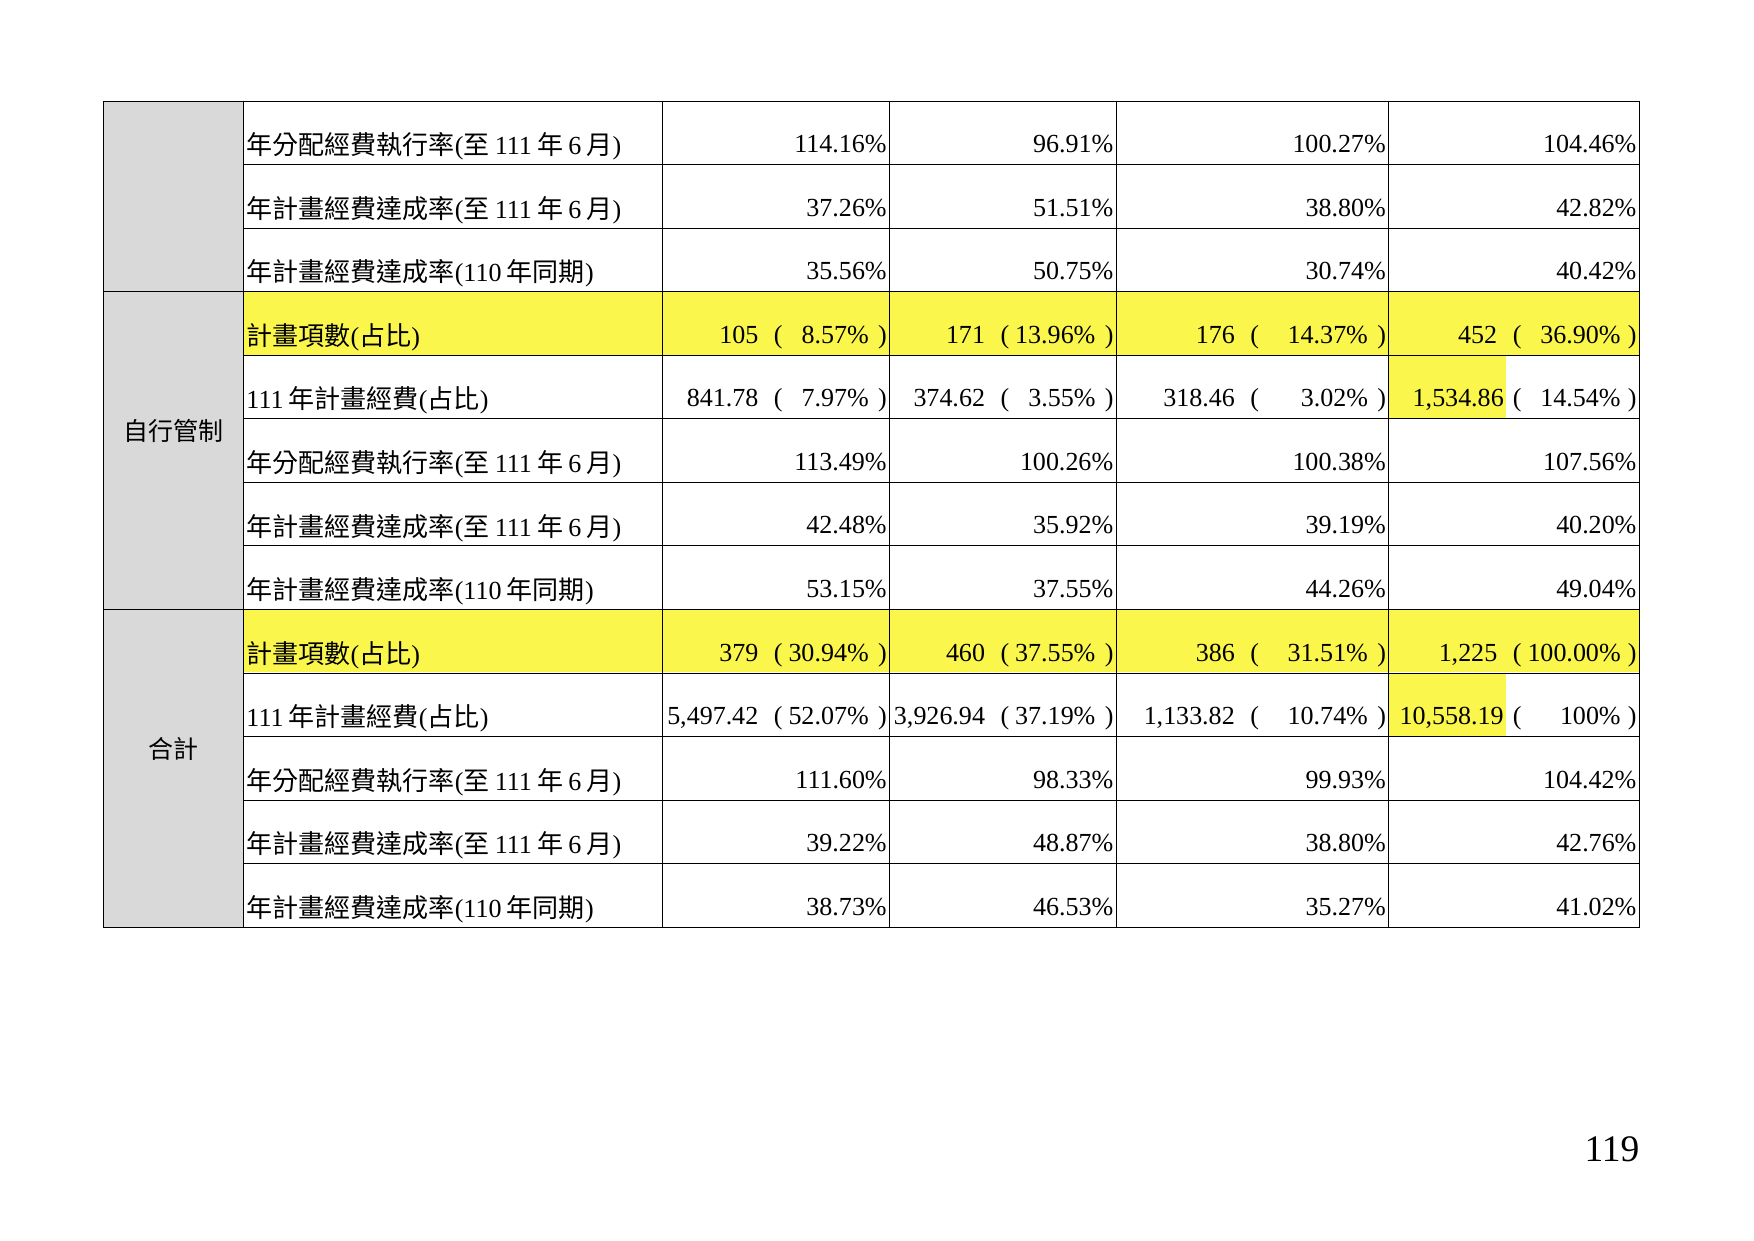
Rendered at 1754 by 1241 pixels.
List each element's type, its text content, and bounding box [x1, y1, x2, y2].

table_cell 7.97% [785, 356, 871, 418]
table_cell 100.38% [1117, 419, 1388, 482]
table_cell 8.57% [785, 292, 871, 355]
table_cell 計畫項數(占比) [244, 292, 662, 355]
table_cell ( [994, 674, 1012, 736]
table_cell 37.19% [1012, 674, 1098, 736]
table_cell ( [1244, 610, 1262, 672]
table_cell 41.02% [1389, 864, 1639, 927]
table_cell 13.96% [1012, 292, 1098, 355]
table_cell 42.76% [1389, 801, 1639, 863]
table_cell 105 [663, 292, 768, 355]
table_cell 96.91% [890, 102, 1116, 164]
table_cell ) [1371, 356, 1388, 418]
table_cell ) [871, 356, 889, 418]
table_cell 48.87% [890, 801, 1116, 863]
table_cell 年分配經費執行率(至111年6月) [244, 419, 662, 482]
table_cell ( [1244, 292, 1262, 355]
table_cell 100.27% [1117, 102, 1388, 164]
table_cell 35.56% [663, 229, 889, 291]
table_cell 30.94% [785, 610, 871, 672]
table_cell ( [1244, 674, 1262, 736]
table_cell 111年計畫經費(占比) [244, 674, 662, 736]
table_cell 104.46% [1389, 102, 1639, 164]
table_cell 年計畫經費達成率(至111年6月) [244, 165, 662, 228]
table_cell 37.26% [663, 165, 889, 228]
table_cell ) [1623, 292, 1639, 355]
table_cell 52.07% [785, 674, 871, 736]
table_cell 年計畫經費達成率(110年同期) [244, 546, 662, 609]
table_cell 3.02% [1262, 356, 1371, 418]
table_cell 452 [1389, 292, 1506, 355]
table_cell ( [768, 356, 785, 418]
table_cell 年計畫經費達成率(110年同期) [244, 229, 662, 291]
table_cell 計畫項數(占比) [244, 610, 662, 672]
table_cell ) [1098, 292, 1116, 355]
table_cell 318.46 [1117, 356, 1244, 418]
table_cell 50.75% [890, 229, 1116, 291]
table_cell 14.37% [1262, 292, 1371, 355]
table_cell [104, 102, 243, 291]
table_cell 42.82% [1389, 165, 1639, 228]
table_cell ) [1371, 610, 1388, 672]
table_cell 379 [663, 610, 768, 672]
table_cell ( [1244, 356, 1262, 418]
table_cell ) [1623, 356, 1639, 418]
table_cell 37.55% [1012, 610, 1098, 672]
table_cell 100% [1524, 674, 1623, 736]
table_cell 36.90% [1524, 292, 1623, 355]
table_cell 14.54% [1524, 356, 1623, 418]
table_cell 1,225 [1389, 610, 1506, 672]
table_cell 51.51% [890, 165, 1116, 228]
table_cell 1,534.86 [1389, 356, 1506, 418]
table_cell 35.92% [890, 483, 1116, 545]
table_cell 100.26% [890, 419, 1116, 482]
table_cell 99.93% [1117, 737, 1388, 799]
table_cell 3.55% [1012, 356, 1098, 418]
table_cell 46.53% [890, 864, 1116, 927]
table_cell ) [1623, 610, 1639, 672]
table_cell 111年計畫經費(占比) [244, 356, 662, 418]
table_cell ) [1371, 292, 1388, 355]
table_cell 460 [890, 610, 994, 672]
table_cell ( [1506, 292, 1524, 355]
table_cell 合計 [104, 610, 243, 927]
table_cell 年計畫經費達成率(至111年6月) [244, 483, 662, 545]
table_cell 38.73% [663, 864, 889, 927]
table_cell ( [1506, 674, 1524, 736]
table_cell ) [871, 610, 889, 672]
table_cell 39.22% [663, 801, 889, 863]
table_cell ( [994, 610, 1012, 672]
table_cell 5,497.42 [663, 674, 768, 736]
table_cell 39.19% [1117, 483, 1388, 545]
table_cell ( [768, 674, 785, 736]
table_cell 100.00% [1524, 610, 1623, 672]
table_cell 3,926.94 [890, 674, 994, 736]
table_cell ( [1506, 356, 1524, 418]
table_cell 42.48% [663, 483, 889, 545]
table_cell 1,133.82 [1117, 674, 1244, 736]
table_cell 113.49% [663, 419, 889, 482]
table_cell 35.27% [1117, 864, 1388, 927]
table_cell 53.15% [663, 546, 889, 609]
table_cell 841.78 [663, 356, 768, 418]
table_cell 98.33% [890, 737, 1116, 799]
table_cell 104.42% [1389, 737, 1639, 799]
table_cell 年計畫經費達成率(110年同期) [244, 864, 662, 927]
table_cell 10,558.19 [1389, 674, 1506, 736]
table_cell 386 [1117, 610, 1244, 672]
table_cell 107.56% [1389, 419, 1639, 482]
table_cell 374.62 [890, 356, 994, 418]
table_cell 31.51% [1262, 610, 1371, 672]
table_cell ) [1098, 356, 1116, 418]
table_cell ) [1371, 674, 1388, 736]
table_cell ( [994, 292, 1012, 355]
table_cell 40.42% [1389, 229, 1639, 291]
table_cell 40.20% [1389, 483, 1639, 545]
table_cell 年分配經費執行率(至111年6月) [244, 102, 662, 164]
table_cell ( [768, 610, 785, 672]
table_cell 171 [890, 292, 994, 355]
table_cell 37.55% [890, 546, 1116, 609]
table_cell 38.80% [1117, 801, 1388, 863]
table_cell 年計畫經費達成率(至111年6月) [244, 801, 662, 863]
table_cell 10.74% [1262, 674, 1371, 736]
table_cell ) [1098, 674, 1116, 736]
table_cell ) [1623, 674, 1639, 736]
table_cell 44.26% [1117, 546, 1388, 609]
table_cell 49.04% [1389, 546, 1639, 609]
table_cell 自行管制 [104, 292, 243, 609]
table_cell ) [1098, 610, 1116, 672]
table_cell 114.16% [663, 102, 889, 164]
table_cell ( [768, 292, 785, 355]
table_cell 年分配經費執行率(至111年6月) [244, 737, 662, 799]
table_cell 176 [1117, 292, 1244, 355]
table_cell 38.80% [1117, 165, 1388, 228]
table_cell ) [871, 674, 889, 736]
table_cell 30.74% [1117, 229, 1388, 291]
table_cell 111.60% [663, 737, 889, 799]
table_cell ( [994, 356, 1012, 418]
table_cell ) [871, 292, 889, 355]
table_cell ( [1506, 610, 1524, 672]
